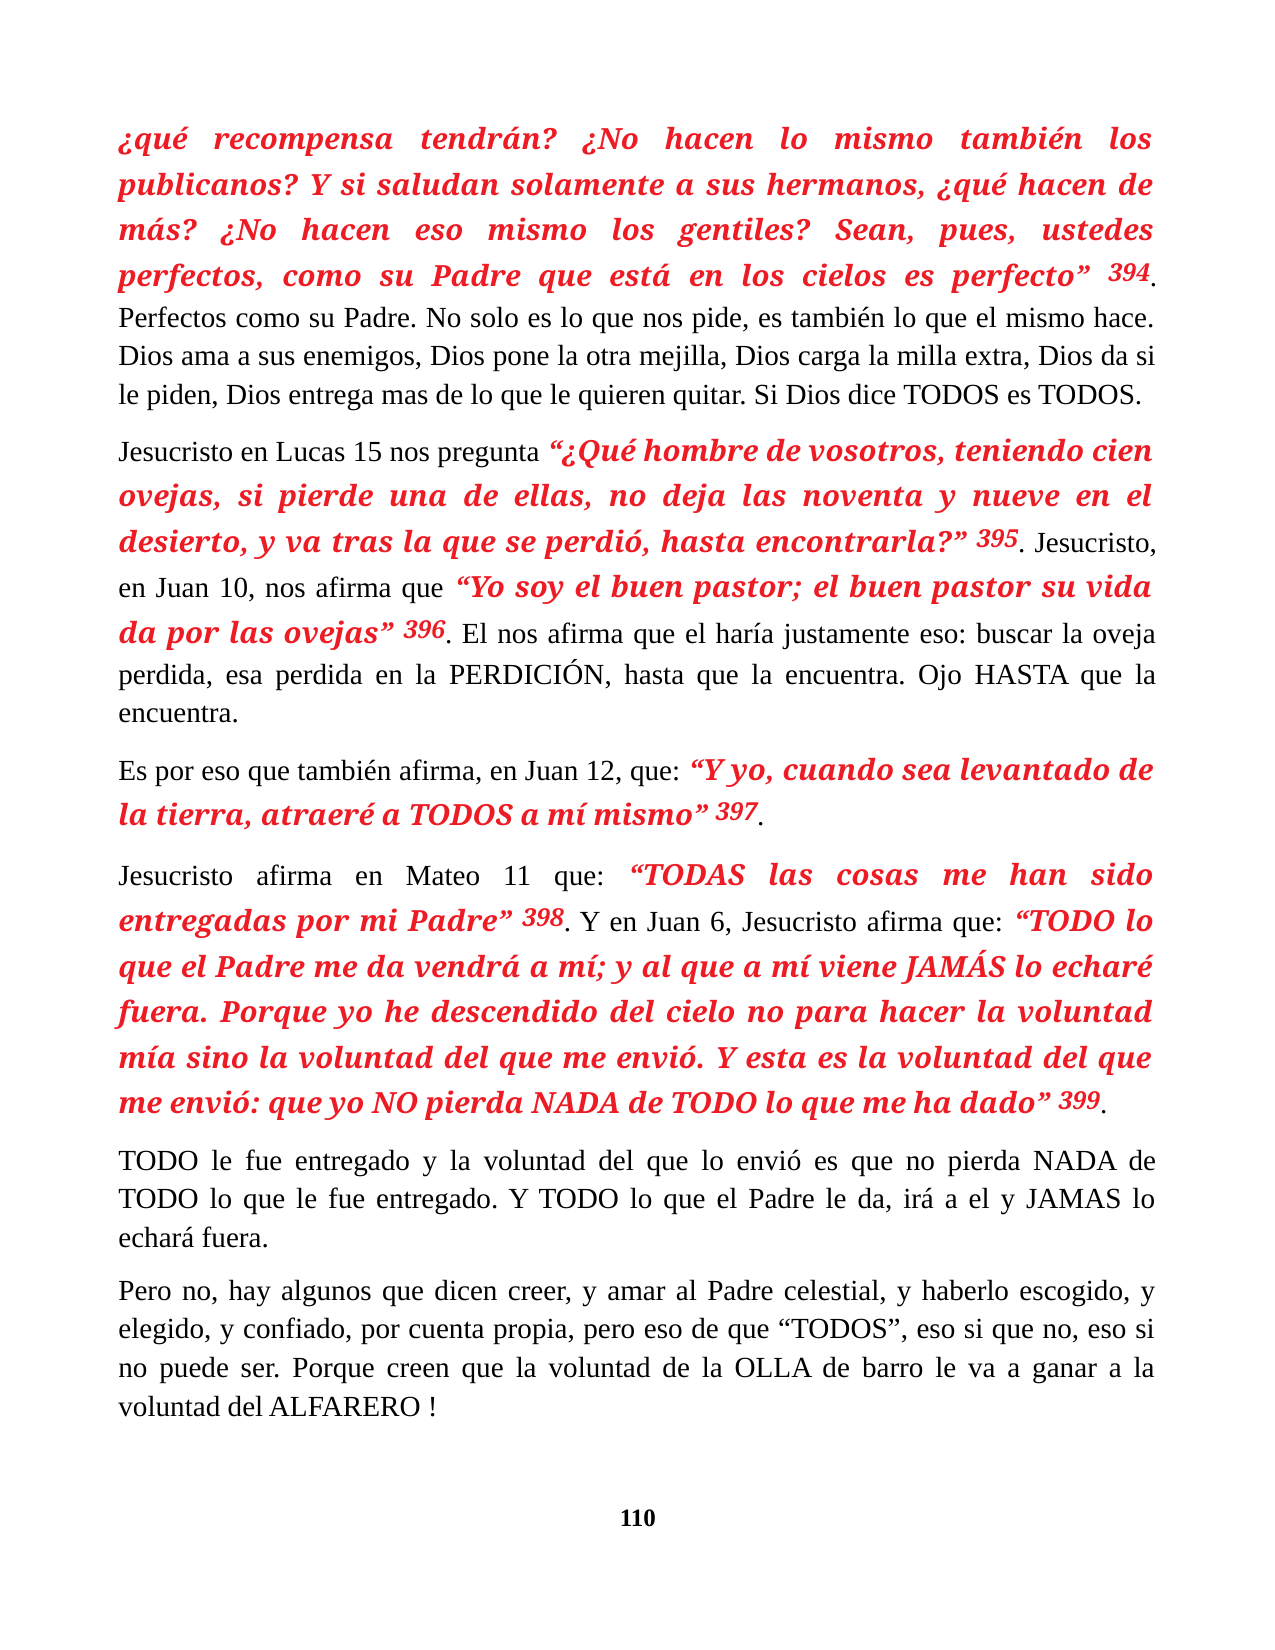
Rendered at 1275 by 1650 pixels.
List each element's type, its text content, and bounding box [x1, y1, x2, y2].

text Pero no, hay algunos que dicen creer, y amar al Padre celestial, y haberlo escogido, y elegido, y confiado, por cuenta propia, pero eso de que “TODOS”, eso si que no, eso si no puede ser. Porque creen que la voluntad de la OLLA de barro le va a ganar a la voluntad del ALFARERO ! [118, 1273, 1157, 1422]
text TODO le fue entregado y la voluntad del que lo envió es que no pierda NADA de TODO lo que le fue entregado. Y TODO lo que el Padre le da, irá a el y JAMAS lo echará fuera. [118, 1143, 1157, 1253]
text ¿qué recompensa tendrán? ¿No hacen lo mismo también los publicanos? Y si saludan solamente a sus hermanos, ¿qué hacen de más? ¿No hacen eso mismo los gentiles? Sean, pues, ustedes perfectos, como su Padre que está en los cielos es perfecto” . Perfectos como su Padre. No solo es lo que nos pide, es también lo que el mismo hace. Dios ama a sus enemigos, Dios pone la otra mejilla, Dios carga la milla extra, Dios da si le piden, Dios entrega mas de lo que le quieren quitar. Si Dios dice TODOS es TODOS. [118, 118, 1157, 410]
text Es por eso que también afirma, en Juan 12, que: “Y yo, cuando sea levantado de la tierra, atraeré a TODOS a mí mismo” . [118, 749, 1157, 834]
text Jesucristo en Lucas 15 nos pregunta “¿Qué hombre de vosotros, teniendo cien ovejas, si pierde una de ellas, no deja las noventa y nueve en el desierto, y va tras la que se perdió, hasta encontrarla?” . Jesucristo, en Juan 10, nos afirma que “Yo soy el buen pastor; el buen pastor su vida da por las ovejas” . El nos afirma que el haría justamente eso: buscar la oveja perdida, esa perdida en la PERDICIÓN, hasta que la encuentra. Ojo HASTA que la encuentra. [118, 430, 1157, 729]
text Jesucristo afirma en Mateo 11 que: “TODAS las cosas me han sido entregadas por mi Padre” . Y en Juan 6, Jesucristo afirma que: “TODO lo que el Padre me da vendrá a mí; y al que a mí viene JAMÁS lo echaré fuera. Porque yo he descendido del cielo no para hacer la voluntad mía sino la voluntad del que me envió. Y esta es la voluntad del que me envió: que yo NO pierda NADA de TODO lo que me ha dado” . [118, 854, 1157, 1122]
